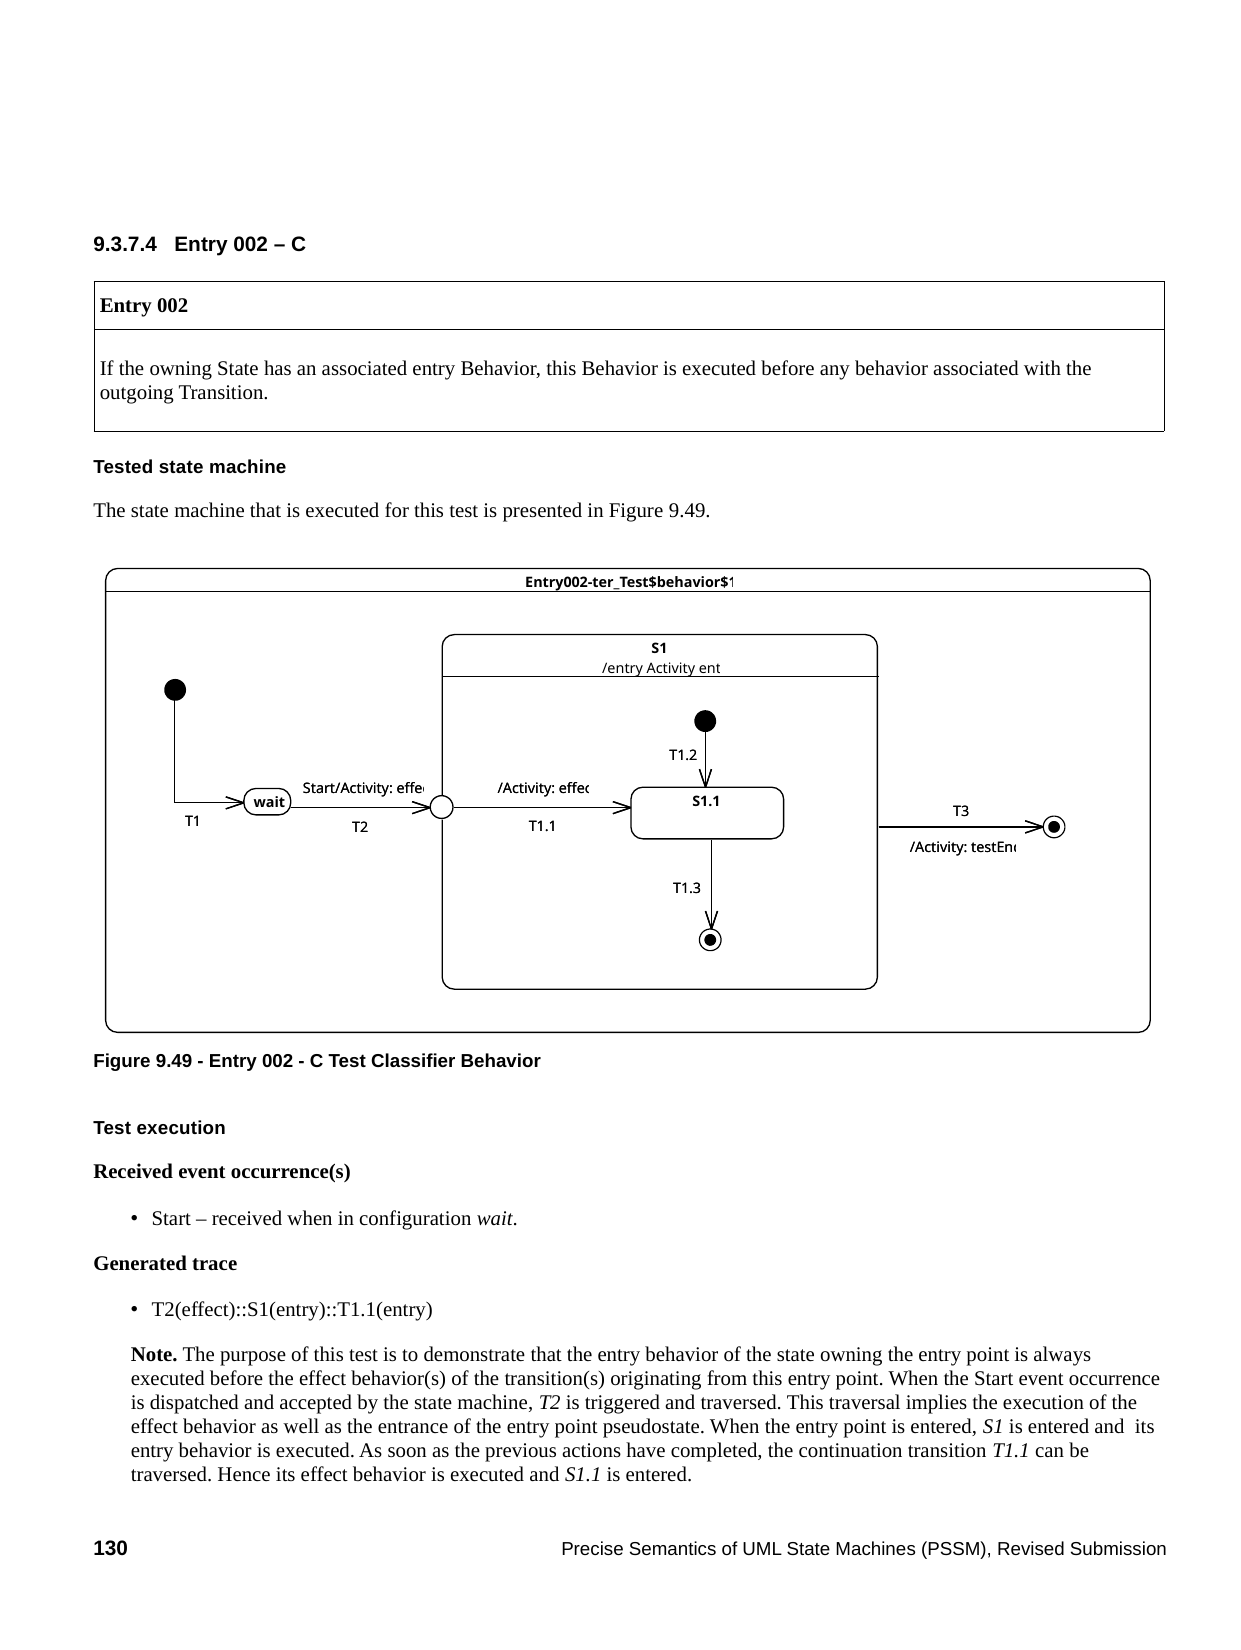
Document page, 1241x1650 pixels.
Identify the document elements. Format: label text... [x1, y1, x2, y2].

list Start – received when in configuration wait. [131, 1204, 1164, 1229]
subtitle Test execution [93, 1117, 1164, 1138]
text Figure 9.49 - Entry 002 - C Test Classifier Behavior [93, 556, 1164, 1071]
text Received event occurrence(s) [93, 1159, 1164, 1183]
text The state machine that is executed for this test is presented in Figure 9.49. [93, 498, 1164, 522]
text Generated trace [93, 1251, 1164, 1275]
list T2(effect)::S1(entry)::T1.1(entry) [131, 1296, 1164, 1321]
table_header Entry 002 [95, 282, 1164, 329]
subtitle Tested state machine [93, 456, 1164, 477]
table_cell If the owning State has an associated entry Behavior, this Behavior is executed before any behavior associated with the outgoing Transition. [95, 330, 1164, 431]
subtitle Entry 002 – C [93, 231, 1164, 256]
text Note. The purpose of this test is to demonstrate that the entry behavior of the state owning the entry point is always executed before the effect behavior(s) of the transition(s) originating from this entry point. When the Start event occurrence is dispatched and accepted by the state machine, T2 is triggered and traversed. This traversal implies the execution of the effect behavior as well as the entrance of the entry point pseudostate. When the entry point is entered, S1 is entered and its entry behavior is executed. As soon as the previous actions have completed, the continuation transition T1.1 can be traversed. Hence its effect behavior is executed and S1.1 is entered. [131, 1342, 1164, 1486]
